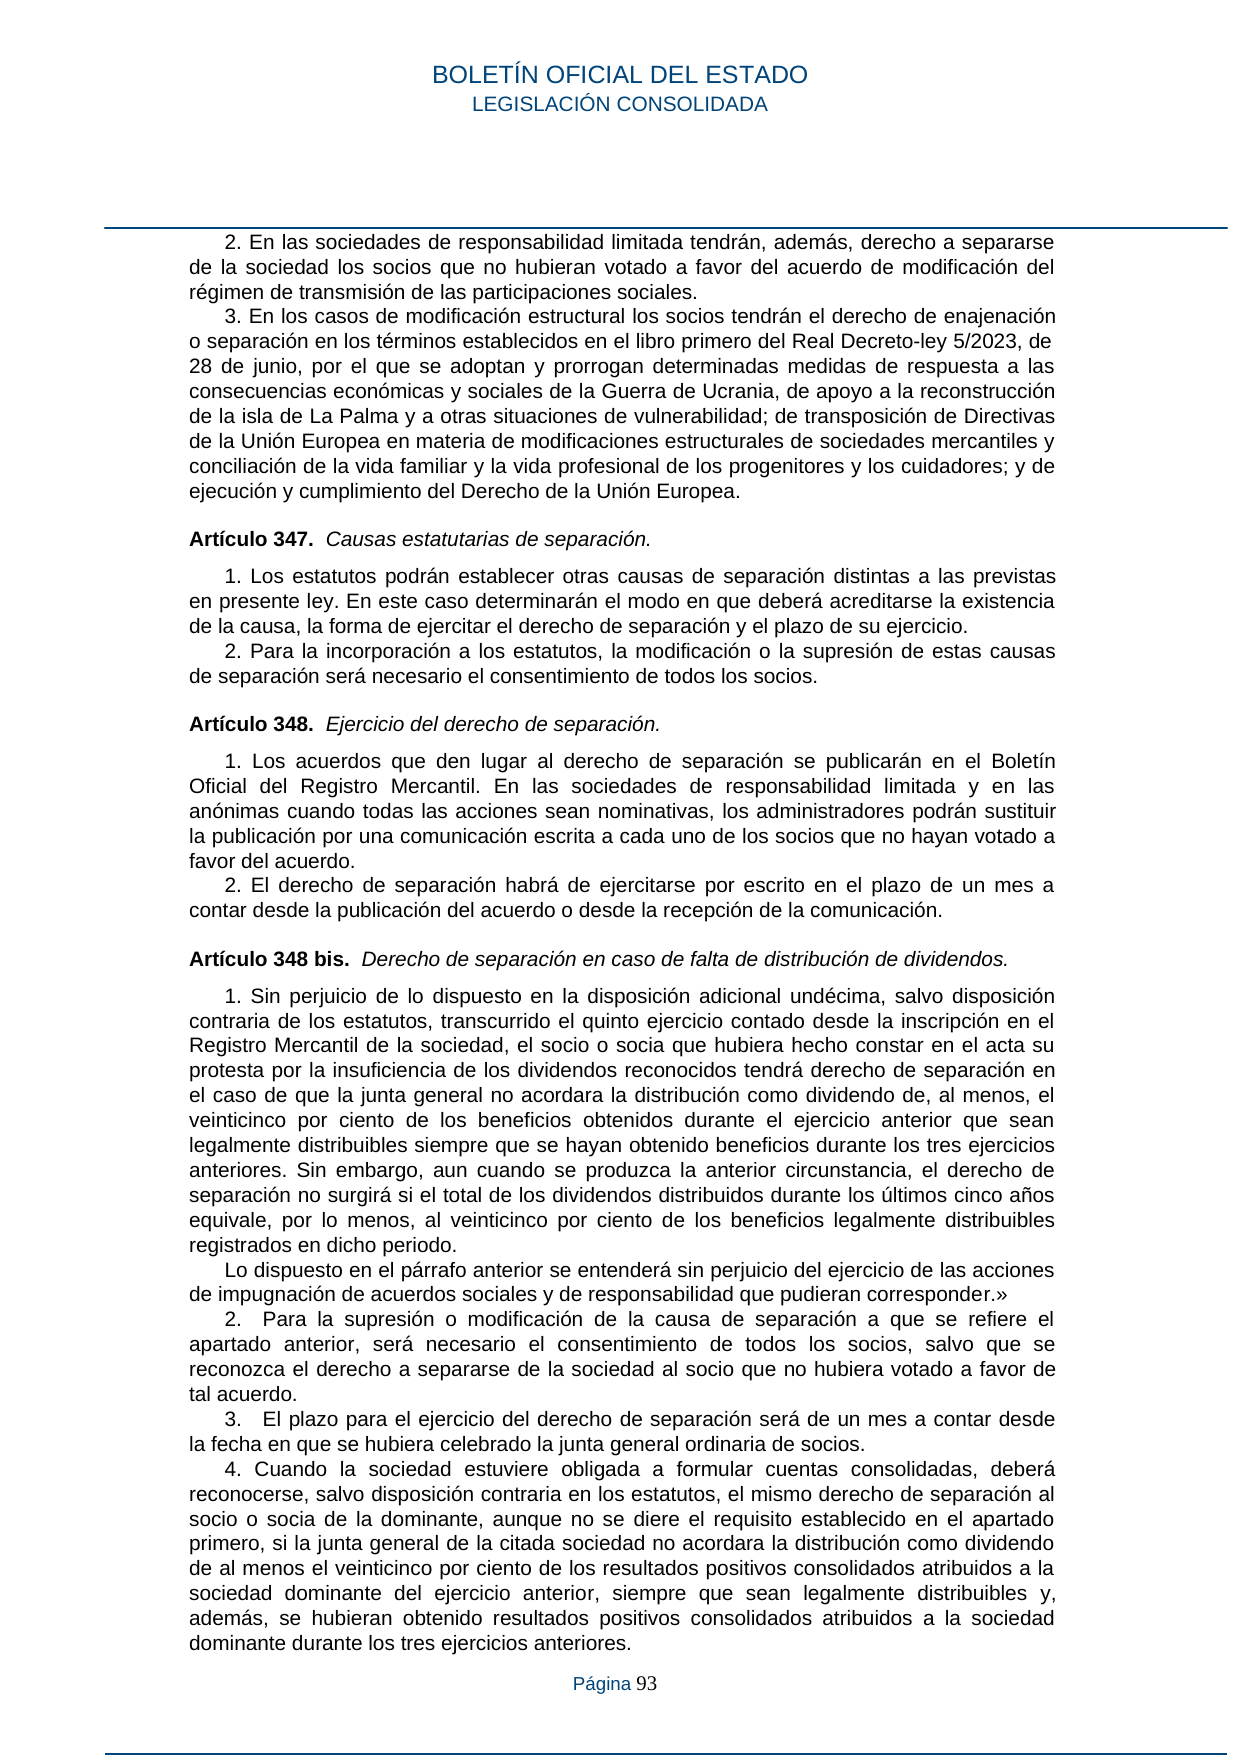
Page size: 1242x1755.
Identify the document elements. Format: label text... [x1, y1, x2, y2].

text 2. El derecho de separación habrá de ejercitarse por escrito en el plazo de un mes a contar desde la publicación del acuerdo o desde la recepción de la comunicación. [189, 873, 1056, 922]
text 1. Los estatutos podrán establecer otras causas de separación distintas a las previstas en presente ley. En este caso determinarán el modo en que deberá acreditarse la existencia de la causa, la forma de ejercitar el derecho de separación y el plazo de su ejercicio. [189, 564, 1056, 638]
text [189, 217, 1056, 227]
text 28 de junio, por el que se adoptan y prorrogan determinadas medidas de respuesta a las consecuencias económicas y sociales de la Guerra de Ucrania, de apoyo a la reconstrucción de la isla de La Palma y a otras situaciones de vulnerabilidad; de transposición de Directivas de la Unión Europea en materia de modificaciones estructurales de sociedades mercantiles y conciliación de la vida familiar y la vida profesional de los progenitores y los cuidadores; y de ejecución y cumplimiento del Derecho de la Unión Europea. [189, 354, 1056, 503]
text Lo dispuesto en el párrafo anterior se entenderá sin perjuicio del ejercicio de las acciones de impugnación de acuerdos sociales y de responsabilidad que pudieran corresponder.» [189, 1257, 1056, 1306]
text 2. Para la incorporación a los estatutos, la modificación o la supresión de estas causas de separación será necesario el consentimiento de todos los socios. [189, 639, 1056, 687]
text 2. En las sociedades de responsabilidad limitada tendrán, además, derecho a separarse de la sociedad los socios que no hubieran votado a favor del acuerdo de modificación del régimen de transmisión de las participaciones sociales. [189, 229, 1056, 303]
text 4. Cuando la sociedad estuviere obligada a formular cuentas consolidadas, deberá reconocerse, salvo disposición contraria en los estatutos, el mismo derecho de separación al socio o socia de la dominante, aunque no se diere el requisito establecido en el apartado primero, si la junta general de la citada sociedad no acordara la distribución como dividendo de al menos el veinticinco por ciento de los resultados positivos consolidados atribuidos a la sociedad dominante del ejercicio anterior, siempre que sean legalmente distribuibles y, además, se hubieran obtenido resultados positivos consolidados atribuidos a la sociedad dominante durante los tres ejercicios anteriores. [189, 1457, 1056, 1655]
text 3. El plazo para el ejercicio del derecho de separación será de un mes a contar desde la fecha en que se hubiera celebrado la junta general ordinaria de socios. [189, 1407, 1056, 1456]
text 3. En los casos de modificación estructural los socios tendrán el derecho de enajenación o separación en los términos establecidos en el libro primero del Real Decreto-ley 5/2023, de [189, 304, 1056, 353]
text 1. Los acuerdos que den lugar al derecho de separación se publicarán en el Boletín Oficial del Registro Mercantil. En las sociedades de responsabilidad limitada y en las anónimas cuando todas las acciones sean nominativas, los administradores podrán sustituir la publicación por una comunicación escrita a cada uno de los socios que no hayan votado a favor del acuerdo. [189, 749, 1056, 872]
text Artículo 348 bis. Derecho de separación en caso de falta de distribución de dividendos. [189, 947, 1014, 971]
text 2. Para la supresión o modificación de la causa de separación a que se refiere el apartado anterior, será necesario el consentimiento de todos los socios, salvo que se reconozca el derecho a separarse de la sociedad al socio que no hubiera votado a favor de tal acuerdo. [189, 1307, 1056, 1406]
text 1. Sin perjuicio de lo dispuesto en la disposición adicional undécima, salvo disposición contraria de los estatutos, transcurrido el quinto ejercicio contado desde la inscripción en el Registro Mercantil de la sociedad, el socio o socia que hubiera hecho constar en el acta su protesta por la insuficiencia de los dividendos reconocidos tendrá derecho de separación en el caso de que la junta general no acordara la distribución como dividendo de, al menos, el veinticinco por ciento de los beneficios obtenidos durante el ejercicio anterior que sean legalmente distribuibles siempre que se hayan obtenido beneficios durante los tres ejercicios anteriores. Sin embargo, aun cuando se produzca la anterior circunstancia, el derecho de separación no surgirá si el total de los dividendos distribuidos durante los últimos cinco años equivale, por lo menos, al veinticinco por ciento de los beneficios legalmente distribuibles registrados en dicho periodo. [189, 983, 1056, 1256]
text Artículo 347. Causas estatutarias de separación. [189, 527, 657, 551]
text Artículo 348. Ejercicio del derecho de separación. [189, 712, 666, 736]
